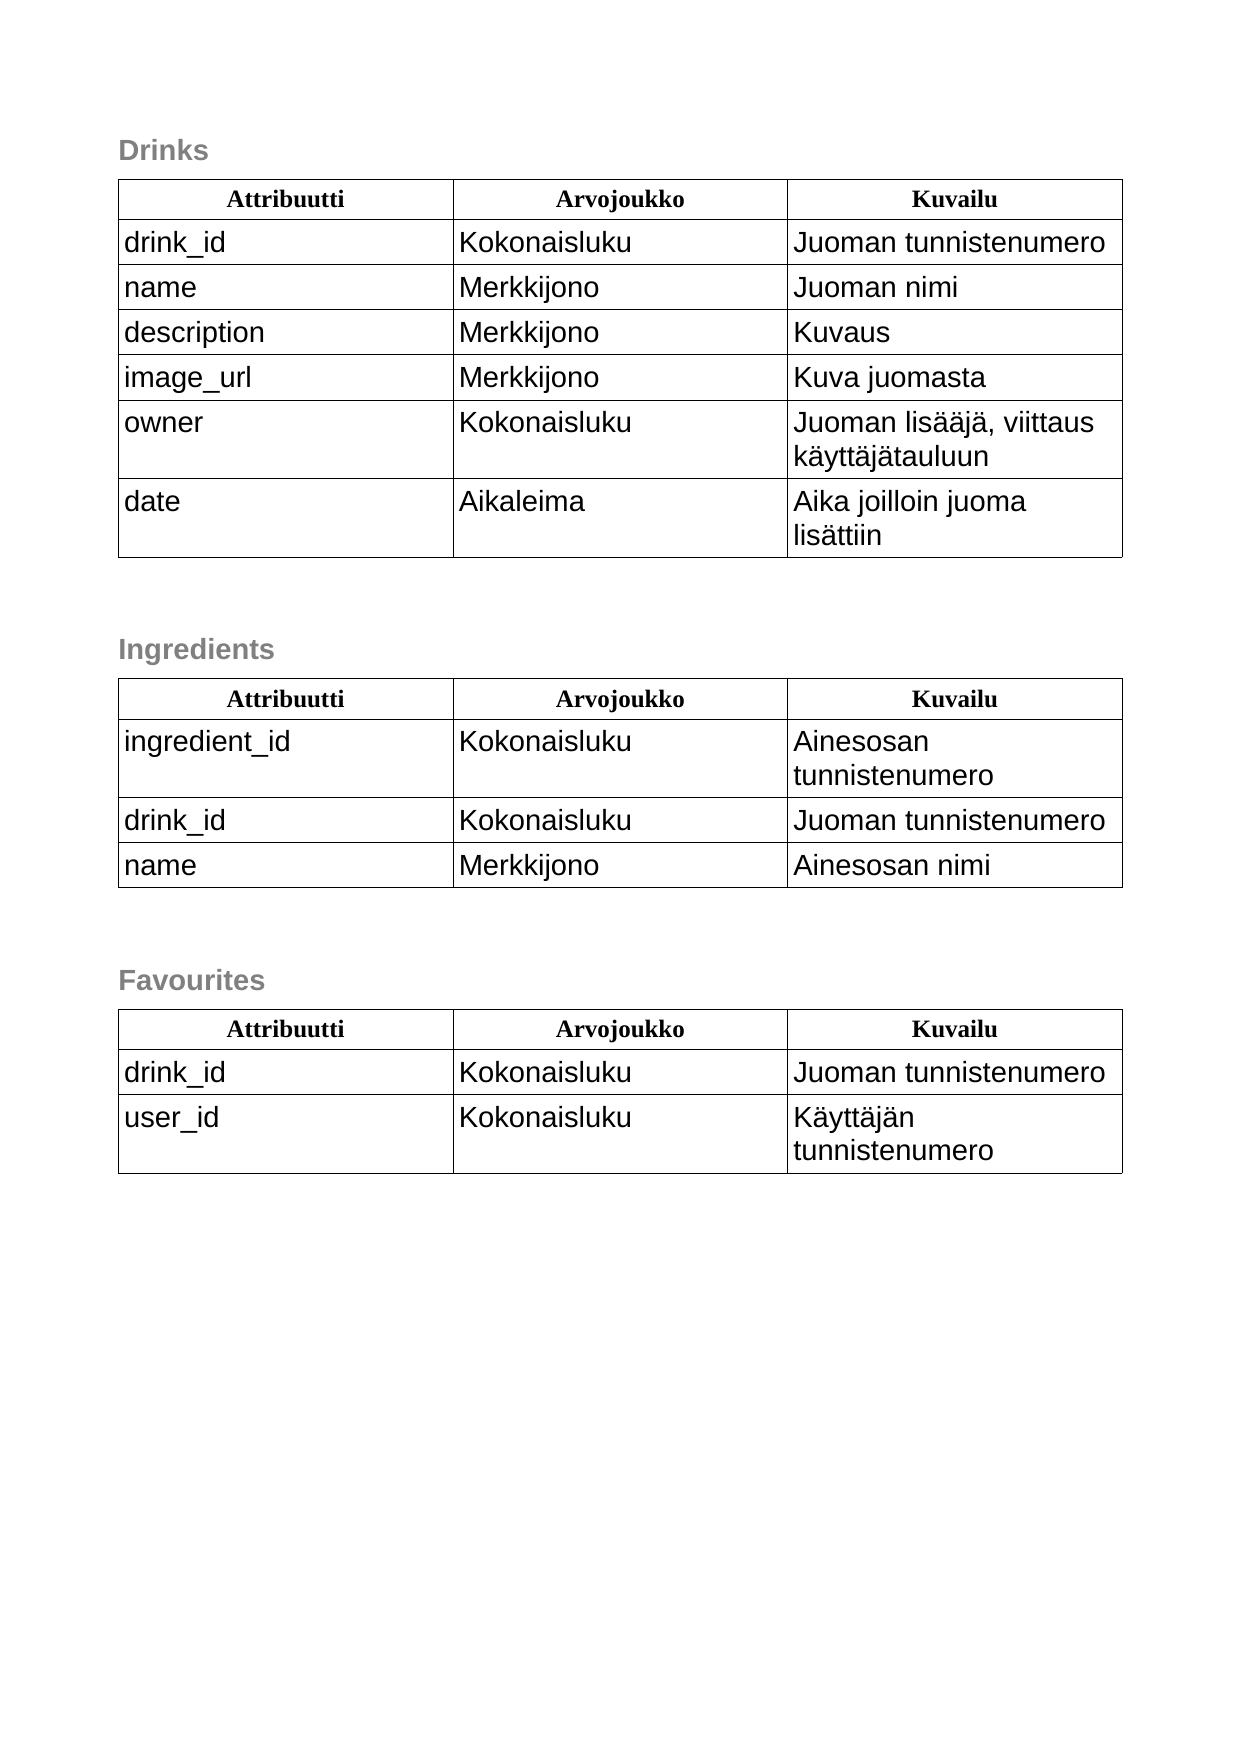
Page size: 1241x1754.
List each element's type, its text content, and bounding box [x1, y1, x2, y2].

table_header Kuvailu [788, 180, 1122, 219]
table_header Arvojoukko [454, 679, 787, 718]
table_cell owner [119, 401, 453, 478]
table_header Arvojoukko [454, 1010, 787, 1049]
table_cell drink_id [119, 798, 453, 842]
table_header Attribuutti [119, 679, 453, 718]
table_cell Juoman tunnistenumero [788, 1050, 1122, 1094]
table_header Kuvailu [788, 679, 1122, 718]
table_cell date [119, 479, 453, 557]
table_cell Merkkijono [454, 355, 787, 399]
table_header Attribuutti [119, 180, 453, 219]
table_cell Juoman tunnistenumero [788, 220, 1122, 264]
table_cell Kokonaisluku [454, 1095, 787, 1173]
table_cell Kokonaisluku [454, 220, 787, 264]
table_cell image_url [119, 355, 453, 399]
subtitle Favourites [118, 963, 1122, 996]
table_header Attribuutti [119, 1010, 453, 1049]
table_cell Kuva juomasta [788, 355, 1122, 399]
table_cell name [119, 843, 453, 887]
table_cell Juoman tunnistenumero [788, 798, 1122, 842]
table_cell user_id [119, 1095, 453, 1173]
table_header Kuvailu [788, 1010, 1122, 1049]
table_cell Juoman lisääjä, viittaus käyttäjätauluun [788, 401, 1122, 478]
table_cell drink_id [119, 220, 453, 264]
subtitle Ingredients [118, 632, 1122, 666]
table_cell Käyttäjän tunnistenumero [788, 1095, 1122, 1173]
table_cell Merkkijono [454, 310, 787, 354]
table_cell Merkkijono [454, 265, 787, 309]
table_cell Kokonaisluku [454, 401, 787, 478]
table_cell Kokonaisluku [454, 798, 787, 842]
table_cell Ainesosan tunnistenumero [788, 720, 1122, 797]
table_cell Aika joilloin juoma lisättiin [788, 479, 1122, 557]
table_cell Kokonaisluku [454, 720, 787, 797]
table_cell description [119, 310, 453, 354]
table_cell Juoman nimi [788, 265, 1122, 309]
table_cell name [119, 265, 453, 309]
subtitle Drinks [118, 133, 1122, 166]
table_cell ingredient_id [119, 720, 453, 797]
table_cell Kokonaisluku [454, 1050, 787, 1094]
table_header Arvojoukko [454, 180, 787, 219]
table_cell Aikaleima [454, 479, 787, 557]
table_cell Merkkijono [454, 843, 787, 887]
table_cell Ainesosan nimi [788, 843, 1122, 887]
table_cell Kuvaus [788, 310, 1122, 354]
table_cell drink_id [119, 1050, 453, 1094]
